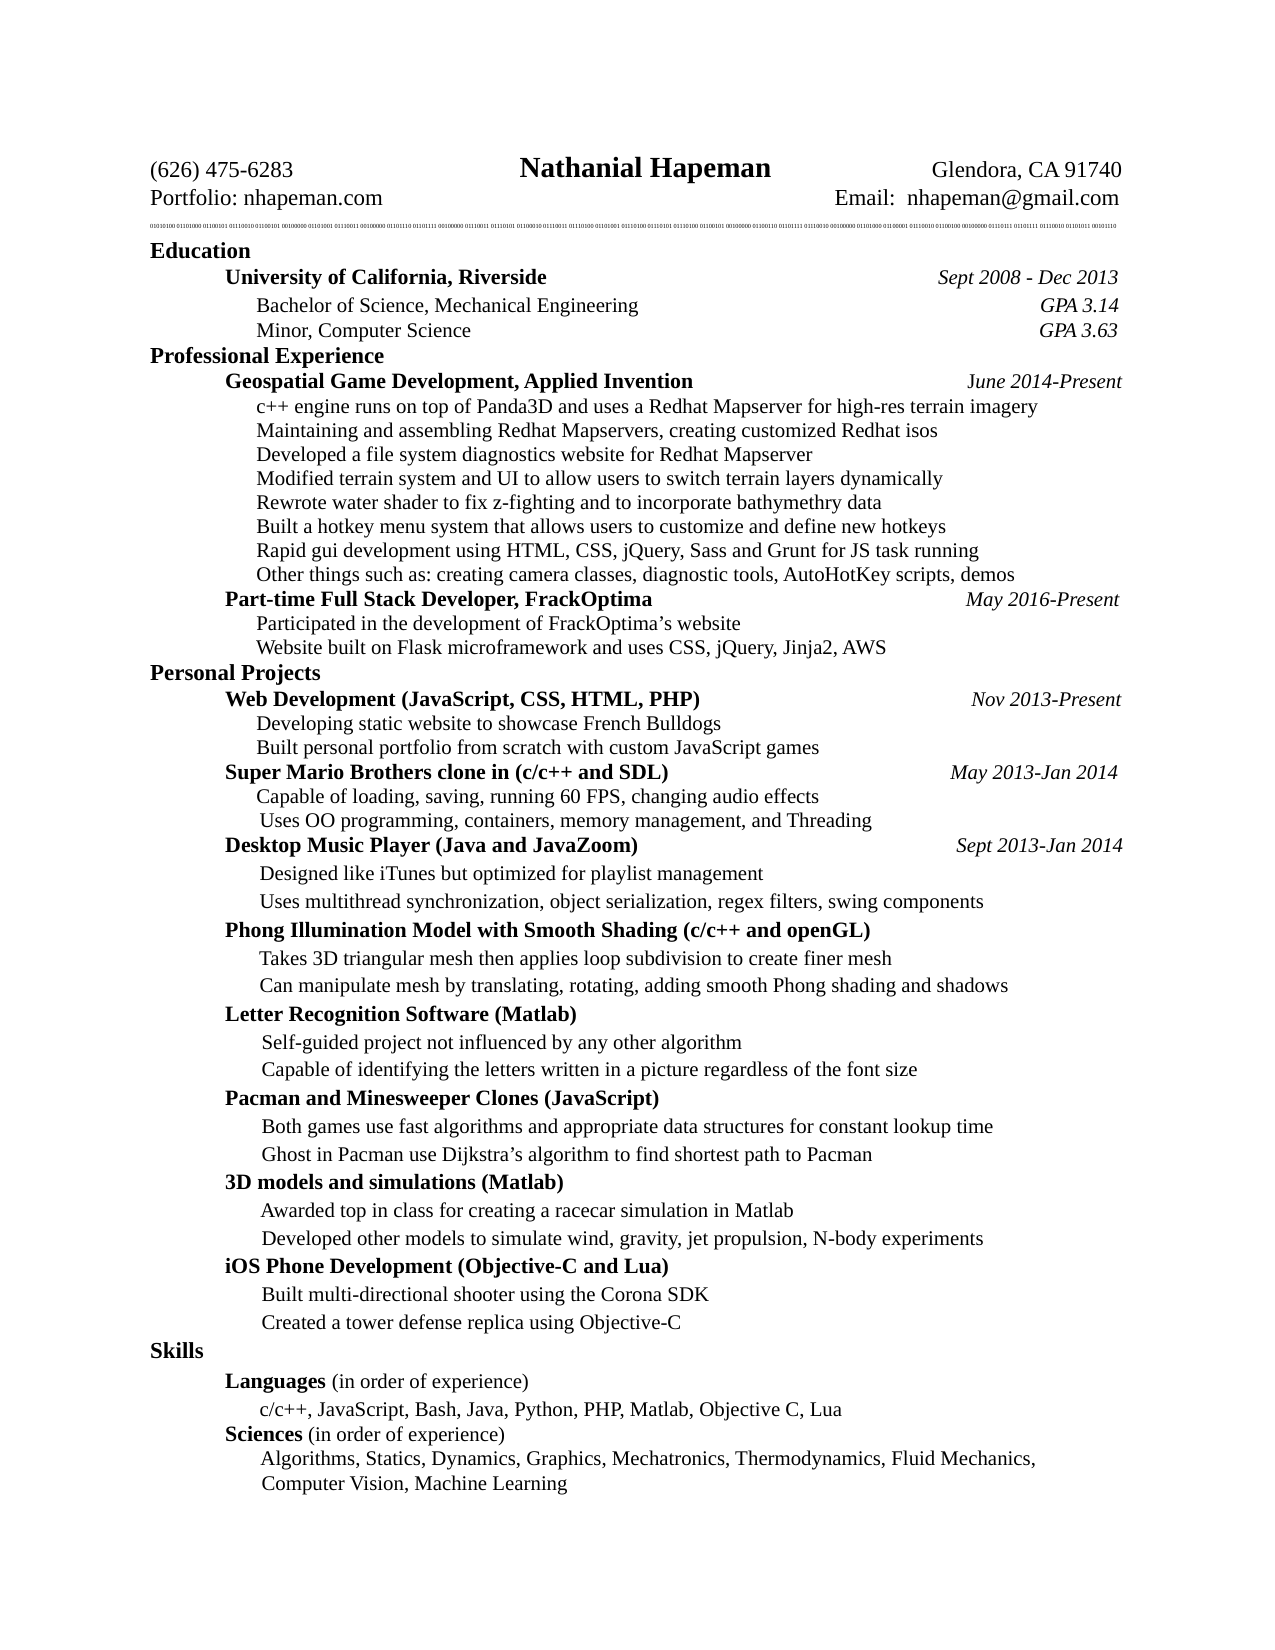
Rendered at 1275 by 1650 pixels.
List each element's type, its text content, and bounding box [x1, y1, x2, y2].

text Geospatial Game Development, Applied Invention June 2014-Present [150, 368, 1125, 393]
text Designed like iTunes but optimized for playlist management [150, 861, 1125, 885]
text Personal Projects [150, 659, 1125, 686]
text Built multi-directional shooter using the Corona SDK [225, 1282, 1125, 1306]
text Participated in the development of FrackOptima’s website [150, 611, 1125, 635]
text Desktop Music Player (Java and JavaZoom) Sept 2013-Jan 2014 [150, 832, 1125, 858]
text Can manipulate mesh by translating, rotating, adding smooth Phong shading and shadows [150, 973, 1125, 997]
text Pacman and Minesweeper Clones (JavaScript) [150, 1085, 1125, 1110]
text c/c++, JavaScript, Bash, Java, Python, PHP, Matlab, Objective C, Lua [150, 1397, 1125, 1421]
text Self-guided project not influenced by any other algorithm [225, 1030, 1125, 1054]
subtitle 01010100 01101000 01100101 01110010 01100101 00100000 01101001 01110011 00100000 01101110 01101111 00100000 01110011 01110101 01100010 01110011 01110100 01101001 01110100 01110101 01110100 01100101 00100000 01100110 01101111 01110010 00100000 01101000 01100001 01110010 01100100 00100000 01110111 01101111 01110010 01101011 00101110 [150, 223, 1125, 230]
text Sciences (in order of experience) [225, 1421, 1125, 1446]
text University of California, Riverside Sept 2008 - Dec 2013 Bachelor of Science, Mechanical Engineering GPA 3.14 [150, 264, 1125, 318]
text Built personal portfolio from scratch with custom JavaScript games [150, 735, 1125, 759]
text Other things such as: creating camera classes, diagnostic tools, AutoHotKey scripts, demos [150, 562, 1125, 586]
text Built a hotkey menu system that allows users to customize and define new hotkeys [150, 514, 1125, 538]
text Capable of loading, saving, running 60 FPS, changing audio effects [150, 784, 1125, 808]
text 3D models and simulations (Matlab) [150, 1169, 1125, 1194]
text Languages (in order of experience) [150, 1368, 1125, 1393]
text Developed other models to simulate wind, gravity, jet propulsion, N-body experiments [225, 1226, 1125, 1250]
text Developed a file system diagnostics website for Redhat Mapserver [150, 442, 1125, 466]
text Phong Illumination Model with Smooth Shading (c/c++ and openGL) [150, 917, 1125, 942]
subtitle (626) 475-6283 Nathanial Hapeman Glendora, CA 91740 [150, 150, 1125, 183]
text Takes 3D triangular mesh then applies loop subdivision to create finer mesh [150, 946, 1125, 969]
text Super Mario Brothers clone in (c/c++ and SDL) May 2013-Jan 2014 [150, 759, 1125, 784]
text Web Development (JavaScript, CSS, HTML, PHP) Nov 2013-Present [150, 686, 1125, 711]
text c++ engine runs on top of Panda3D and uses a Redhat Mapserver for high-res terrain imagery [150, 393, 1125, 418]
text Education [150, 238, 1125, 264]
text Ghost in Pacman use Dijkstra’s algorithm to find shortest path to Pacman [225, 1141, 1125, 1166]
text Both games use fast algorithms and appropriate data structures for constant lookup time [225, 1114, 1125, 1138]
text Uses multithread synchronization, object serialization, regex filters, swing components [150, 889, 1125, 913]
text Awarded top in class for creating a racecar simulation in Matlab [225, 1198, 1125, 1222]
text Uses OO programming, containers, memory management, and Threading [150, 808, 1125, 832]
text Rapid gui development using HTML, CSS, jQuery, Sass and Grunt for JS task running [150, 538, 1125, 562]
text Website built on Flask microframework and uses CSS, jQuery, Jinja2, AWS [150, 635, 1125, 659]
text Algorithms, Statics, Dynamics, Graphics, Mechatronics, Thermodynamics, Fluid Mechanics, [225, 1446, 1125, 1470]
text Maintaining and assembling Redhat Mapservers, creating customized Redhat isos [150, 418, 1125, 442]
text Minor, Computer Science GPA 3.63 [150, 318, 1125, 342]
text Part-time Full Stack Developer, FrackOptima May 2016-Present [150, 586, 1125, 611]
text Professional Experience [150, 342, 1125, 368]
text Developing static website to showcase French Bulldogs [150, 711, 1125, 735]
text Computer Vision, Machine Learning [225, 1470, 1125, 1494]
text Modified terrain system and UI to allow users to switch terrain layers dynamically [150, 466, 1125, 490]
text Skills [150, 1337, 1125, 1364]
text Created a tower defense replica using Objective-C [225, 1310, 1125, 1334]
text Rewrote water shader to fix z-fighting and to incorporate bathymethry data [150, 490, 1125, 514]
subtitle Portfolio: nhapeman.com Email: nhapeman@gmail.com [150, 183, 1125, 210]
text Capable of identifying the letters written in a picture regardless of the font size [225, 1057, 1125, 1081]
text Letter Recognition Software (Matlab) [150, 1001, 1125, 1026]
text iOS Phone Development (Objective-C and Lua) [225, 1253, 1125, 1278]
